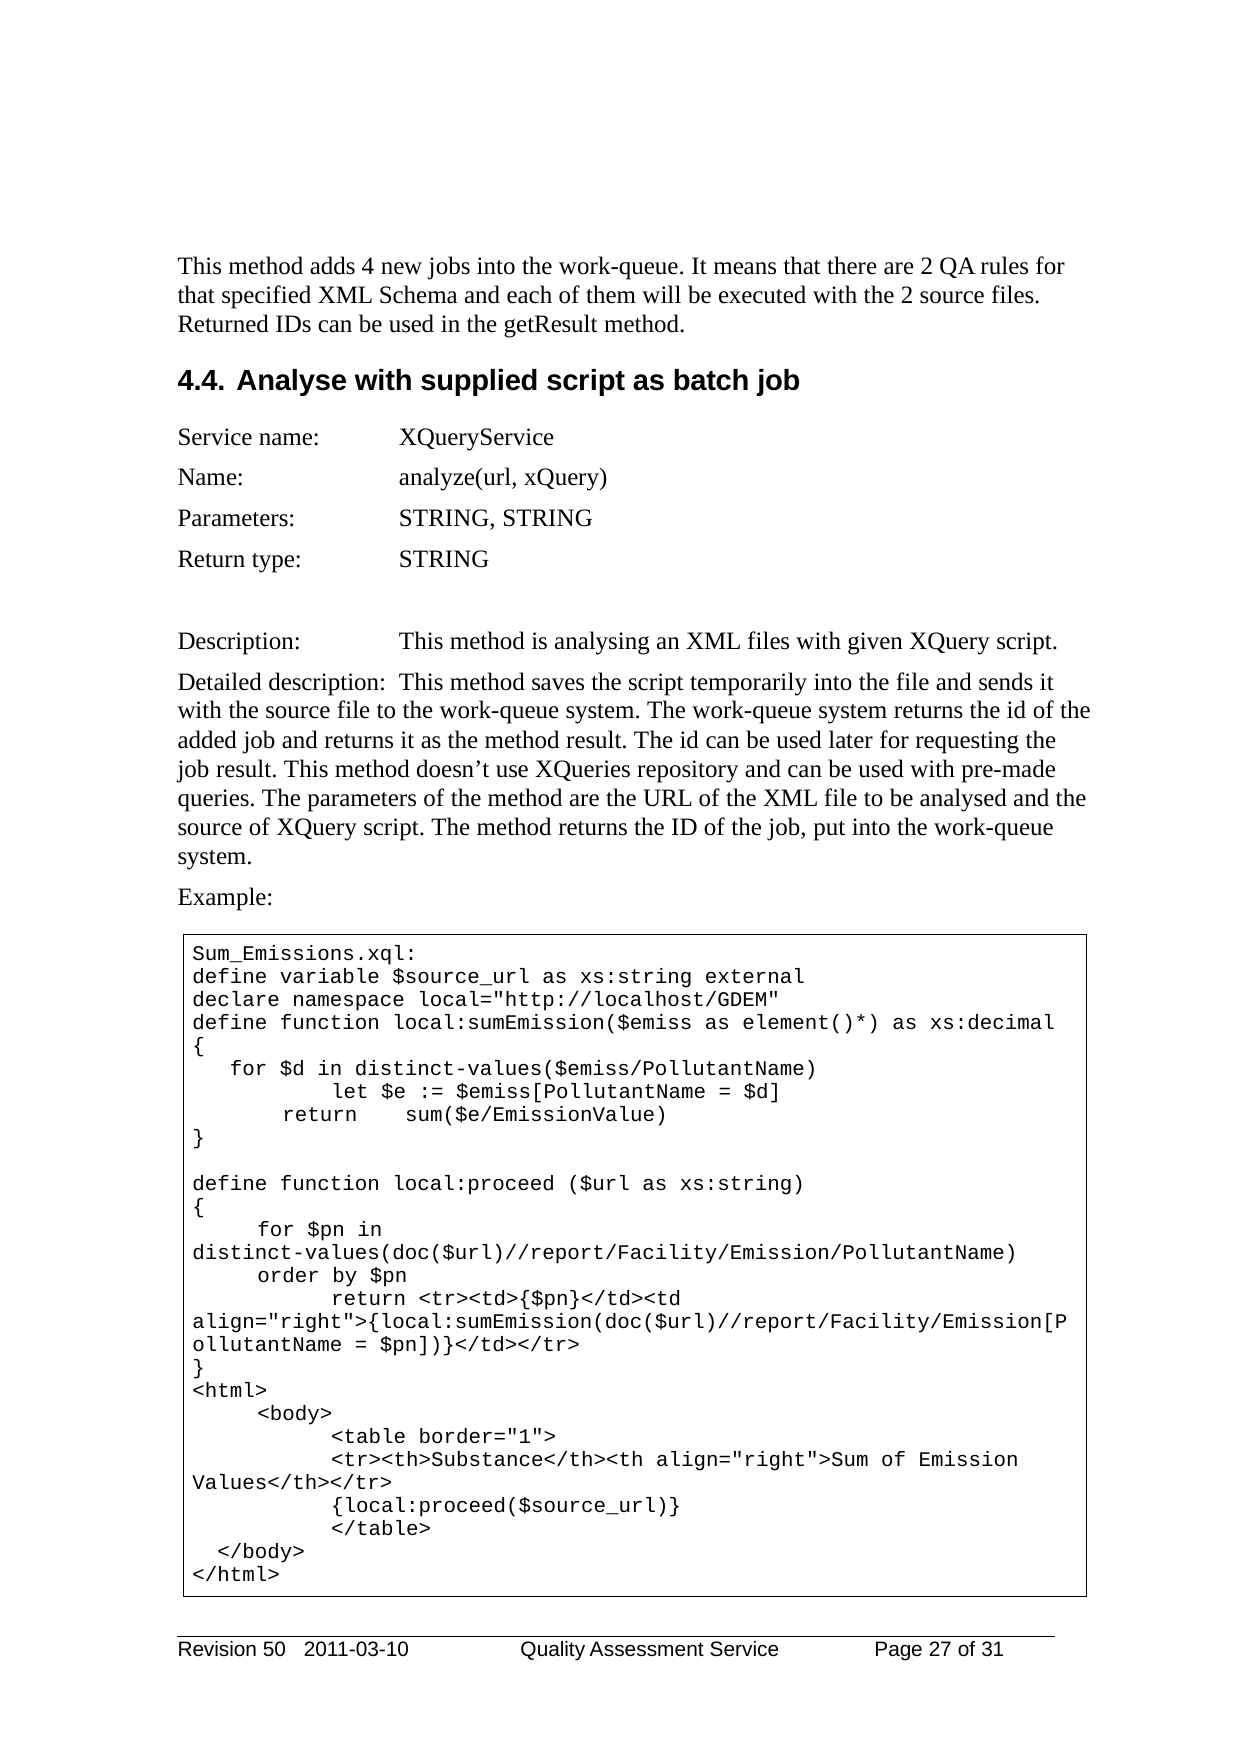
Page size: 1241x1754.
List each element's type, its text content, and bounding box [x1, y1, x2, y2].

text Parameters: STRING, STRING [177, 503, 1092, 532]
text Name: analyze(url, xQuery) [177, 462, 1092, 491]
subtitle Analyse with supplied script as batch job [177, 363, 1092, 397]
text Description: This method is analysing an XML files with given XQuery script. [177, 626, 1092, 654]
text Example: [177, 882, 1092, 911]
text Sum_Emissions.xql: define variable $source_url as xs:string external declare namespace local="http://localhost/GDEM" define function local:sumEmission($emiss as element()*) as xs:decimal { for $d in distinct-values($emiss/PollutantName) let $e := $emiss[PollutantName = $d] return sum($e/EmissionValue) } define function local:proceed ($url as xs:string) { for $pn in distinct-values(doc($url)//report/Facility/Emission/PollutantName) order by $pn return <tr><td>{$pn}</td><td align="right">{local:sumEmission(doc($url)//report/Facility/Emission[PollutantName = $pn])}</td></tr> } <html> <body> <table border="1"> <tr><th>Substance</th><th align="right">Sum of Emission Values</th></tr> {local:proceed($source_url)} </table> </body> </html> [184, 935, 1086, 1596]
text Return type: STRING [177, 544, 1092, 573]
text Service name: XQueryService [177, 421, 1092, 450]
text This method adds 4 new jobs into the work-queue. It means that there are 2 QA rules for that specified XML Schema and each of them will be executed with the 2 source files. Returned IDs can be used in the getResult method. [177, 251, 1092, 338]
text Detailed description: This method saves the script temporarily into the file and sends it with the source file to the work-queue system. The work-queue system returns the id of the added job and returns it as the method result. The id can be used later for requesting the job result. This method doesn’t use XQueries repository and can be used with pre-made queries. The parameters of the method are the URL of the XML file to be analysed and the source of XQuery script. The method returns the ID of the job, put into the work-queue system. [177, 666, 1092, 870]
